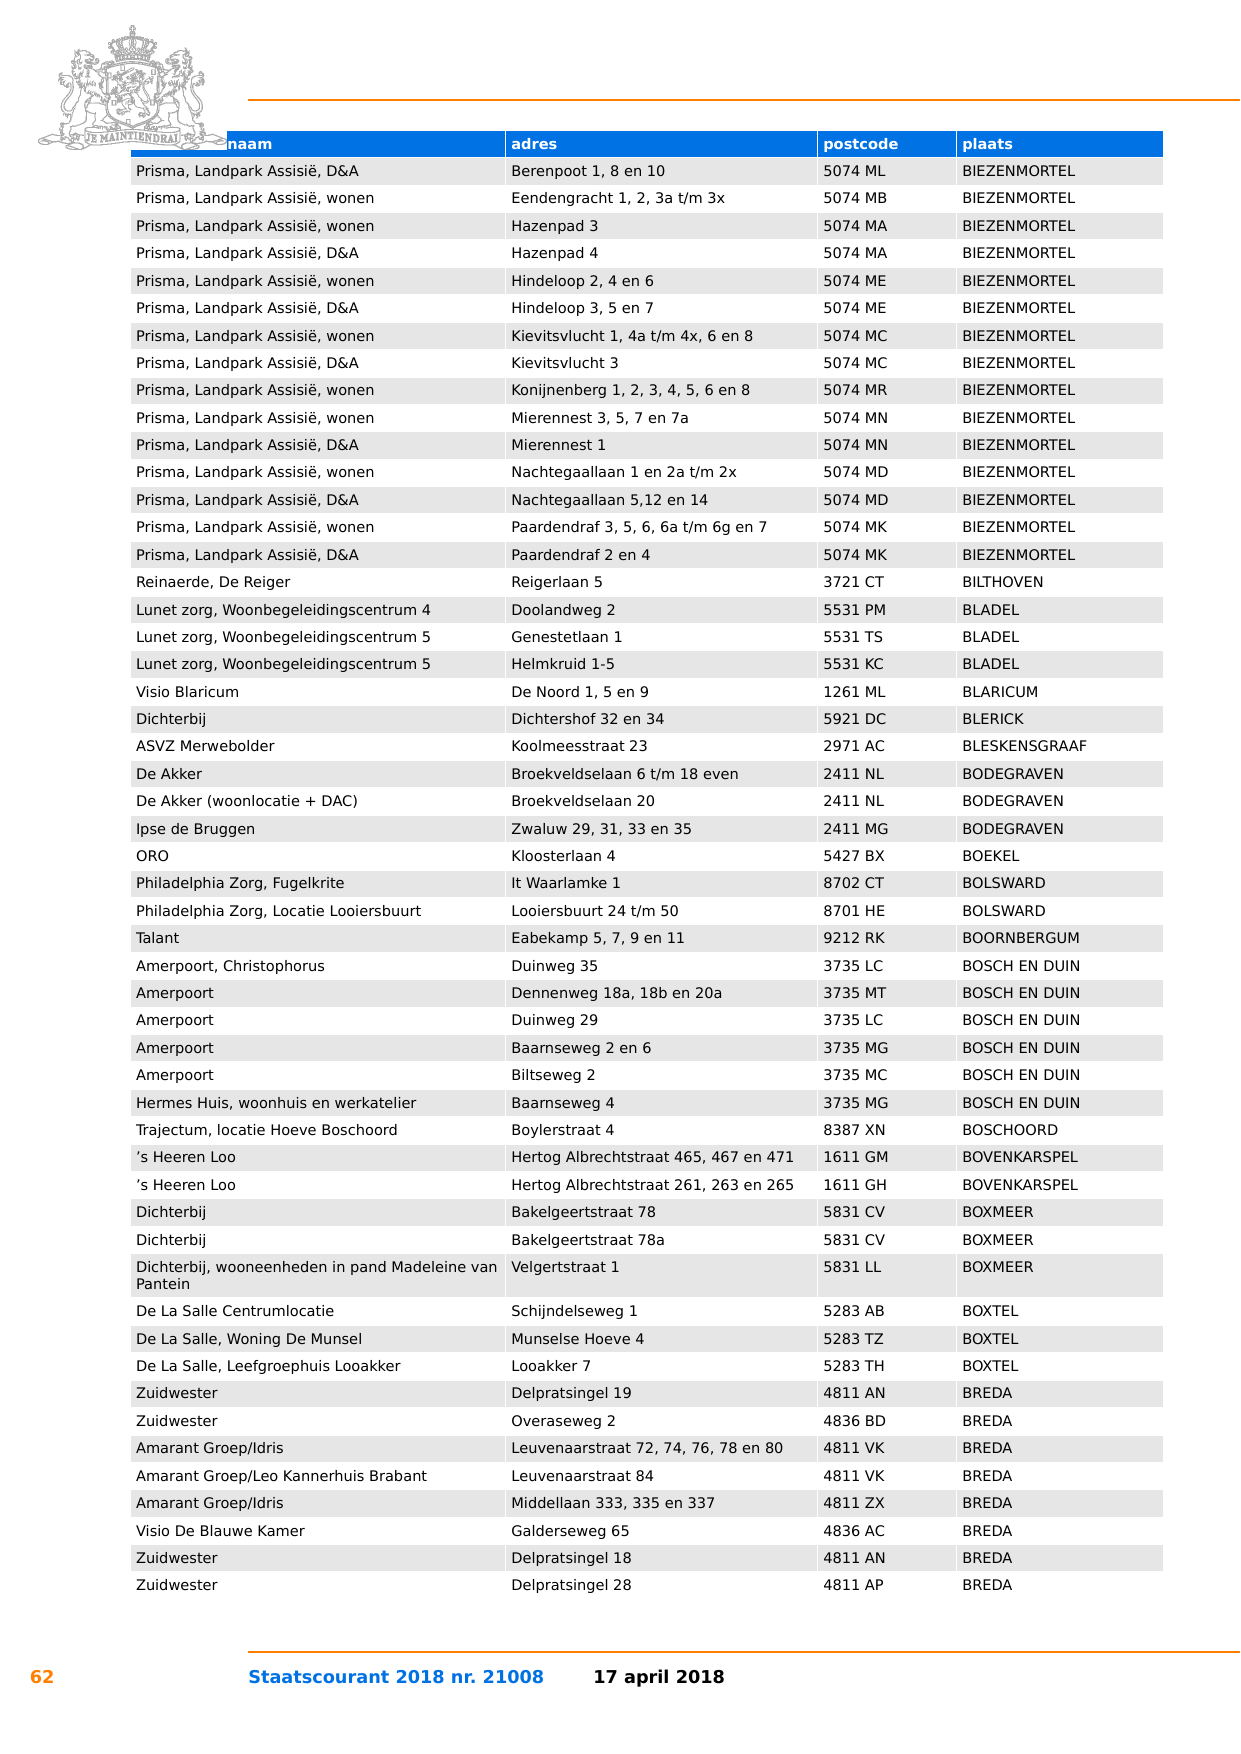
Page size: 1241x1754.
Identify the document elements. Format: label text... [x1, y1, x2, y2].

table_cell BOSCH EN DUIN [957, 1035, 1163, 1061]
table_cell Galderseweg 65 [506, 1518, 817, 1544]
table_cell De Akker (woonlocatie + DAC) [131, 789, 505, 815]
table_cell Leuvenaarstraat 72, 74, 76, 78 en 80 [506, 1436, 817, 1462]
table_cell BOLSWARD [957, 898, 1163, 924]
table_cell 5074 MN [818, 432, 956, 459]
table_cell Prisma, Landpark Assisië, wonen [131, 213, 505, 239]
table_cell Prisma, Landpark Assisië, wonen [131, 378, 505, 404]
table_cell Amerpoort [131, 1008, 505, 1034]
table_cell Prisma, Landpark Assisië, D&A [131, 350, 505, 376]
table_cell BREDA [957, 1436, 1163, 1462]
table_cell BIEZENMORTEL [957, 323, 1163, 349]
table_cell Dichterbij, wooneenheden in pand Madeleine van Pantein [131, 1254, 505, 1297]
table_cell Visio De Blauwe Kamer [131, 1518, 505, 1544]
table_cell De La Salle, Woning De Munsel [131, 1326, 505, 1352]
table_cell 4836 AC [818, 1518, 956, 1544]
table_cell 5531 TS [818, 624, 956, 650]
table_cell 5074 MR [818, 378, 956, 404]
table_cell 4836 BD [818, 1408, 956, 1434]
table_cell 5074 MK [818, 542, 956, 568]
table_cell ORO [131, 843, 505, 869]
table_cell Lunet zorg, Woonbegeleidingscentrum 5 [131, 651, 505, 678]
table_cell Kievitsvlucht 1, 4a t/m 4x, 6 en 8 [506, 323, 817, 349]
table_cell Zuidwester [131, 1381, 505, 1407]
table_cell BREDA [957, 1573, 1163, 1599]
table_cell 5074 MA [818, 241, 956, 267]
table_cell Broekveldselaan 20 [506, 789, 817, 815]
table_cell Looakker 7 [506, 1353, 817, 1380]
table_cell Amerpoort [131, 1063, 505, 1089]
table_cell 5074 MA [818, 213, 956, 239]
table_cell 8702 CT [818, 871, 956, 897]
table_cell 8701 HE [818, 898, 956, 924]
table_cell De Akker [131, 761, 505, 787]
table_cell Eabekamp 5, 7, 9 en 11 [506, 925, 817, 952]
table_cell Hazenpad 4 [506, 241, 817, 267]
picture [38, 25, 227, 150]
table_cell BOEKEL [957, 843, 1163, 869]
table_cell Baarnseweg 4 [506, 1090, 817, 1116]
table_cell Prisma, Landpark Assisië, wonen [131, 405, 505, 431]
table_cell Hertog Albrechtstraat 465, 467 en 471 [506, 1145, 817, 1171]
table_cell 4811 AN [818, 1545, 956, 1571]
table_cell 1611 GM [818, 1145, 956, 1171]
table_cell Dichterbij [131, 1199, 505, 1226]
table_cell 5074 ME [818, 268, 956, 294]
table_cell Prisma, Landpark Assisië, D&A [131, 432, 505, 459]
table_cell 3735 MT [818, 980, 956, 1007]
table_cell 5427 BX [818, 843, 956, 869]
table_cell De La Salle Centrumlocatie [131, 1299, 505, 1325]
table_cell ASVZ Merwebolder [131, 734, 505, 760]
table_cell BIEZENMORTEL [957, 378, 1163, 404]
table_cell BREDA [957, 1408, 1163, 1434]
table_cell BODEGRAVEN [957, 761, 1163, 787]
table_cell Dichtershof 32 en 34 [506, 706, 817, 733]
table_cell Trajectum, locatie Hoeve Boschoord [131, 1117, 505, 1143]
table_cell 1611 GH [818, 1172, 956, 1198]
table_cell Hazenpad 3 [506, 213, 817, 239]
table_cell 4811 VK [818, 1463, 956, 1489]
table_cell Dennenweg 18a, 18b en 20a [506, 980, 817, 1007]
table_cell Koolmeesstraat 23 [506, 734, 817, 760]
table_cell Helmkruid 1-5 [506, 651, 817, 678]
table_cell ’s Heeren Loo [131, 1172, 505, 1198]
table_cell BIEZENMORTEL [957, 487, 1163, 513]
table_cell BIEZENMORTEL [957, 460, 1163, 486]
table_cell Delpratsingel 19 [506, 1381, 817, 1407]
table_cell BIEZENMORTEL [957, 213, 1163, 239]
table_cell Amarant Groep/Idris [131, 1490, 505, 1517]
table_cell Boylerstraat 4 [506, 1117, 817, 1143]
table_cell 4811 AP [818, 1573, 956, 1599]
table_cell 2411 MG [818, 816, 956, 842]
table_cell 5074 MC [818, 350, 956, 376]
table_cell BIEZENMORTEL [957, 405, 1163, 431]
table_cell 5831 CV [818, 1227, 956, 1253]
table_cell Zuidwester [131, 1408, 505, 1434]
table_cell Kievitsvlucht 3 [506, 350, 817, 376]
table_cell Ipse de Bruggen [131, 816, 505, 842]
table_cell Amerpoort, Christophorus [131, 953, 505, 979]
table_cell Berenpoot 1, 8 en 10 [506, 158, 817, 185]
table_cell Reigerlaan 5 [506, 569, 817, 596]
table_cell BOXMEER [957, 1254, 1163, 1297]
table_cell BOSCH EN DUIN [957, 953, 1163, 979]
table_cell 2971 AC [818, 734, 956, 760]
table_cell Duinweg 35 [506, 953, 817, 979]
table_cell Reinaerde, De Reiger [131, 569, 505, 596]
table_cell BREDA [957, 1463, 1163, 1489]
table_cell Zwaluw 29, 31, 33 en 35 [506, 816, 817, 842]
table_cell BIEZENMORTEL [957, 350, 1163, 376]
table_cell Bakelgeertstraat 78 [506, 1199, 817, 1226]
table_cell 3735 LC [818, 953, 956, 979]
table_cell Eendengracht 1, 2, 3a t/m 3x [506, 186, 817, 212]
table_cell Velgertstraat 1 [506, 1254, 817, 1297]
table_cell BOXMEER [957, 1227, 1163, 1253]
table_header plaats [957, 131, 1163, 157]
table_cell 5531 PM [818, 597, 956, 623]
table_cell 8387 XN [818, 1117, 956, 1143]
table_cell 5074 MD [818, 460, 956, 486]
table_cell Zuidwester [131, 1573, 505, 1599]
table_cell BIEZENMORTEL [957, 515, 1163, 541]
table_cell Hertog Albrechtstraat 261, 263 en 265 [506, 1172, 817, 1198]
table_cell 5283 AB [818, 1299, 956, 1325]
table_cell Biltseweg 2 [506, 1063, 817, 1089]
table_cell 4811 VK [818, 1436, 956, 1462]
table_cell Hindeloop 3, 5 en 7 [506, 295, 817, 322]
table_cell Konijnenberg 1, 2, 3, 4, 5, 6 en 8 [506, 378, 817, 404]
table_cell Nachtegaallaan 1 en 2a t/m 2x [506, 460, 817, 486]
table_cell Paardendraf 3, 5, 6, 6a t/m 6g en 7 [506, 515, 817, 541]
table_cell Schijndelseweg 1 [506, 1299, 817, 1325]
table_cell BODEGRAVEN [957, 816, 1163, 842]
table_cell 3735 LC [818, 1008, 956, 1034]
table_cell BLADEL [957, 624, 1163, 650]
table_cell Philadelphia Zorg, Locatie Looiersbuurt [131, 898, 505, 924]
table_cell 9212 RK [818, 925, 956, 952]
table_cell Middellaan 333, 335 en 337 [506, 1490, 817, 1517]
table_cell BIEZENMORTEL [957, 268, 1163, 294]
table_cell BOXTEL [957, 1353, 1163, 1380]
table_cell Paardendraf 2 en 4 [506, 542, 817, 568]
table_cell 2411 NL [818, 789, 956, 815]
table_cell Amarant Groep/Leo Kannerhuis Brabant [131, 1463, 505, 1489]
table_cell 5074 MN [818, 405, 956, 431]
table_cell BLARICUM [957, 679, 1163, 705]
table_cell Amerpoort [131, 980, 505, 1007]
table_cell Zuidwester [131, 1545, 505, 1571]
table_cell Baarnseweg 2 en 6 [506, 1035, 817, 1061]
table_cell 5074 ML [818, 158, 956, 185]
table_cell Looiersbuurt 24 t/m 50 [506, 898, 817, 924]
table_cell BLERICK [957, 706, 1163, 733]
table_cell 5831 CV [818, 1199, 956, 1226]
table_cell Munselse Hoeve 4 [506, 1326, 817, 1352]
table_cell BOXTEL [957, 1326, 1163, 1352]
table_cell 5831 LL [818, 1254, 956, 1297]
table_cell BIEZENMORTEL [957, 295, 1163, 322]
table_cell BREDA [957, 1381, 1163, 1407]
table_cell Leuvenaarstraat 84 [506, 1463, 817, 1489]
table_cell BLESKENSGRAAF [957, 734, 1163, 760]
table_cell 3735 MG [818, 1035, 956, 1061]
table_cell Doolandweg 2 [506, 597, 817, 623]
table_cell 2411 NL [818, 761, 956, 787]
table_cell Bakelgeertstraat 78a [506, 1227, 817, 1253]
table_cell 3735 MC [818, 1063, 956, 1089]
table_cell BREDA [957, 1545, 1163, 1571]
table_cell BOLSWARD [957, 871, 1163, 897]
table_cell Prisma, Landpark Assisië, wonen [131, 268, 505, 294]
table_cell 4811 ZX [818, 1490, 956, 1517]
table_cell 1261 ML [818, 679, 956, 705]
table_cell 5283 TZ [818, 1326, 956, 1352]
table_cell Dichterbij [131, 1227, 505, 1253]
table_cell Broekveldselaan 6 t/m 18 even [506, 761, 817, 787]
table_cell Lunet zorg, Woonbegeleidingscentrum 5 [131, 624, 505, 650]
table_header postcode [818, 131, 956, 157]
table_cell 5921 DC [818, 706, 956, 733]
table_cell BOSCH EN DUIN [957, 1008, 1163, 1034]
table_cell BIEZENMORTEL [957, 158, 1163, 185]
table_cell BIEZENMORTEL [957, 432, 1163, 459]
table_cell Talant [131, 925, 505, 952]
table_header naam [131, 131, 505, 157]
table_cell Prisma, Landpark Assisië, wonen [131, 515, 505, 541]
table_cell Lunet zorg, Woonbegeleidingscentrum 4 [131, 597, 505, 623]
table_cell BOVENKARSPEL [957, 1145, 1163, 1171]
table_cell Prisma, Landpark Assisië, D&A [131, 487, 505, 513]
table_cell BOSCH EN DUIN [957, 1090, 1163, 1116]
table_cell Dichterbij [131, 706, 505, 733]
table_cell Prisma, Landpark Assisië, D&A [131, 542, 505, 568]
table_cell Overaseweg 2 [506, 1408, 817, 1434]
table_cell Prisma, Landpark Assisië, wonen [131, 460, 505, 486]
table_cell 5531 KC [818, 651, 956, 678]
table_cell Visio Blaricum [131, 679, 505, 705]
table_cell BOSCHOORD [957, 1117, 1163, 1143]
table_cell Mierennest 3, 5, 7 en 7a [506, 405, 817, 431]
table_cell BOVENKARSPEL [957, 1172, 1163, 1198]
table_cell BOXMEER [957, 1199, 1163, 1226]
table_cell 3721 CT [818, 569, 956, 596]
table_cell It Waarlamke 1 [506, 871, 817, 897]
table_cell BOSCH EN DUIN [957, 1063, 1163, 1089]
table_cell ’s Heeren Loo [131, 1145, 505, 1171]
table_cell Hindeloop 2, 4 en 6 [506, 268, 817, 294]
table_cell BOSCH EN DUIN [957, 980, 1163, 1007]
table_cell Delpratsingel 28 [506, 1573, 817, 1599]
table_cell Prisma, Landpark Assisië, D&A [131, 241, 505, 267]
table_cell BILTHOVEN [957, 569, 1163, 596]
table_cell 5074 ME [818, 295, 956, 322]
table_cell Prisma, Landpark Assisië, D&A [131, 295, 505, 322]
table_cell BODEGRAVEN [957, 789, 1163, 815]
table_cell Genestetlaan 1 [506, 624, 817, 650]
table_cell 5283 TH [818, 1353, 956, 1380]
table_cell De La Salle, Leefgroephuis Looakker [131, 1353, 505, 1380]
table_cell BLADEL [957, 651, 1163, 678]
table_cell Amarant Groep/Idris [131, 1436, 505, 1462]
table_cell Mierennest 1 [506, 432, 817, 459]
table_cell 5074 MK [818, 515, 956, 541]
table_cell 4811 AN [818, 1381, 956, 1407]
table_cell De Noord 1, 5 en 9 [506, 679, 817, 705]
table_cell Philadelphia Zorg, Fugelkrite [131, 871, 505, 897]
table_cell BLADEL [957, 597, 1163, 623]
table_cell BREDA [957, 1518, 1163, 1544]
table_cell BOORNBERGUM [957, 925, 1163, 952]
table_cell Prisma, Landpark Assisië, wonen [131, 323, 505, 349]
table_cell Kloosterlaan 4 [506, 843, 817, 869]
table_cell Amerpoort [131, 1035, 505, 1061]
table_cell 3735 MG [818, 1090, 956, 1116]
table_cell Prisma, Landpark Assisië, D&A [131, 158, 505, 185]
table_header adres [506, 131, 817, 157]
table_cell Delpratsingel 18 [506, 1545, 817, 1571]
table_cell 5074 MB [818, 186, 956, 212]
table_cell BOXTEL [957, 1299, 1163, 1325]
table_cell BIEZENMORTEL [957, 186, 1163, 212]
table_cell Hermes Huis, woonhuis en werkatelier [131, 1090, 505, 1116]
table_cell 5074 MD [818, 487, 956, 513]
table_cell 5074 MC [818, 323, 956, 349]
table_cell BIEZENMORTEL [957, 542, 1163, 568]
table_cell Duinweg 29 [506, 1008, 817, 1034]
table_cell BIEZENMORTEL [957, 241, 1163, 267]
table_cell BREDA [957, 1490, 1163, 1517]
table_cell Prisma, Landpark Assisië, wonen [131, 186, 505, 212]
table_cell Nachtegaallaan 5,12 en 14 [506, 487, 817, 513]
